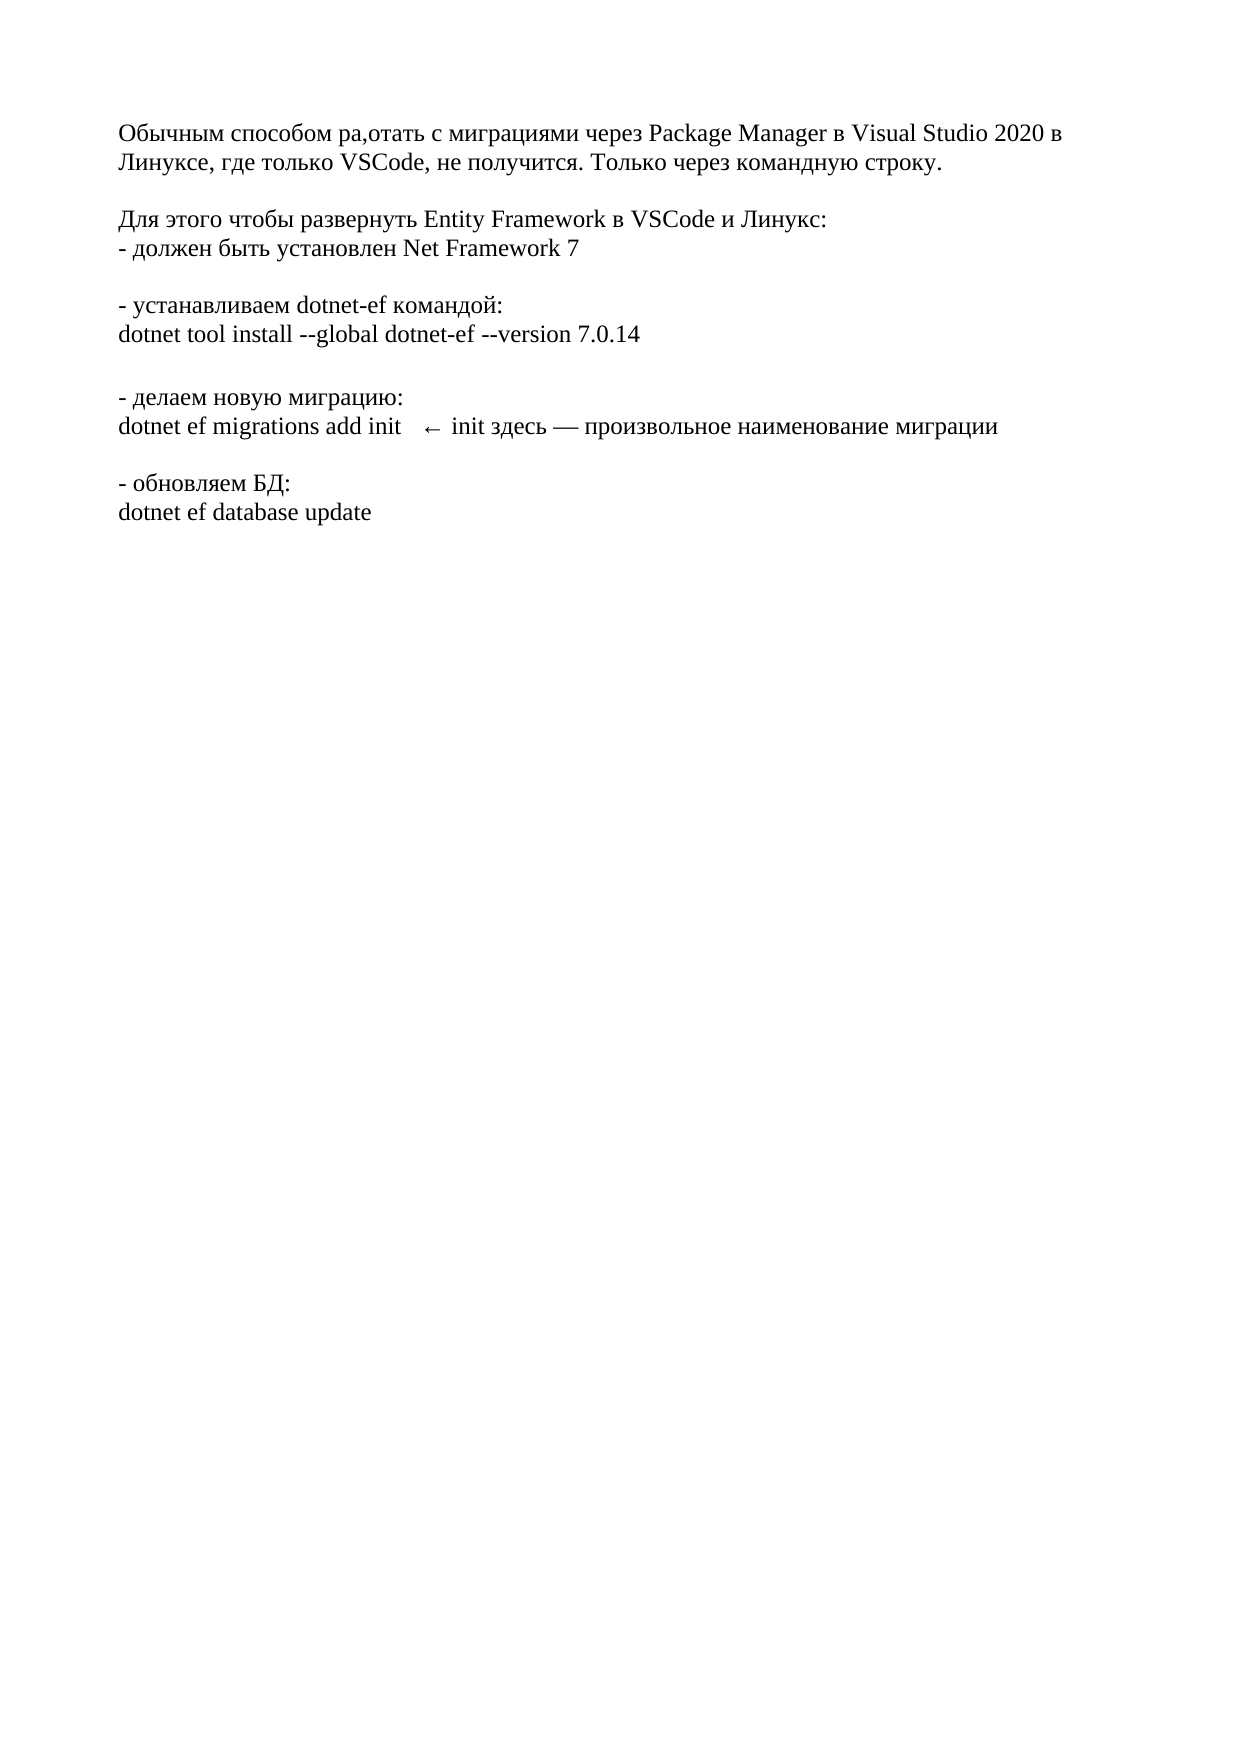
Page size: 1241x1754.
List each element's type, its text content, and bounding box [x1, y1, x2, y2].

text - должен быть установлен Net Framework 7 [118, 233, 1122, 262]
text dotnet ef database update [118, 497, 1122, 526]
text Для этого чтобы развернуть Entity Framework в VSCode и Линукс: [118, 204, 1122, 233]
text Обычным способом ра,отать с миграциями через Package Manager в Visual Studio 2020 в Линуксе, где только VSCode, не получится. Только через командную строку. [118, 118, 1122, 176]
text - устанавливаем dotnet-ef командой: [118, 291, 1122, 319]
text dotnet tool install --global dotnet-ef --version 7.0.14 [118, 319, 1122, 348]
text - делаем новую миграцию: [118, 348, 1122, 411]
text dotnet ef migrations add init ← init здесь — произвольное наименование миграции [118, 411, 1122, 440]
text - обновляем БД: [118, 468, 1122, 497]
